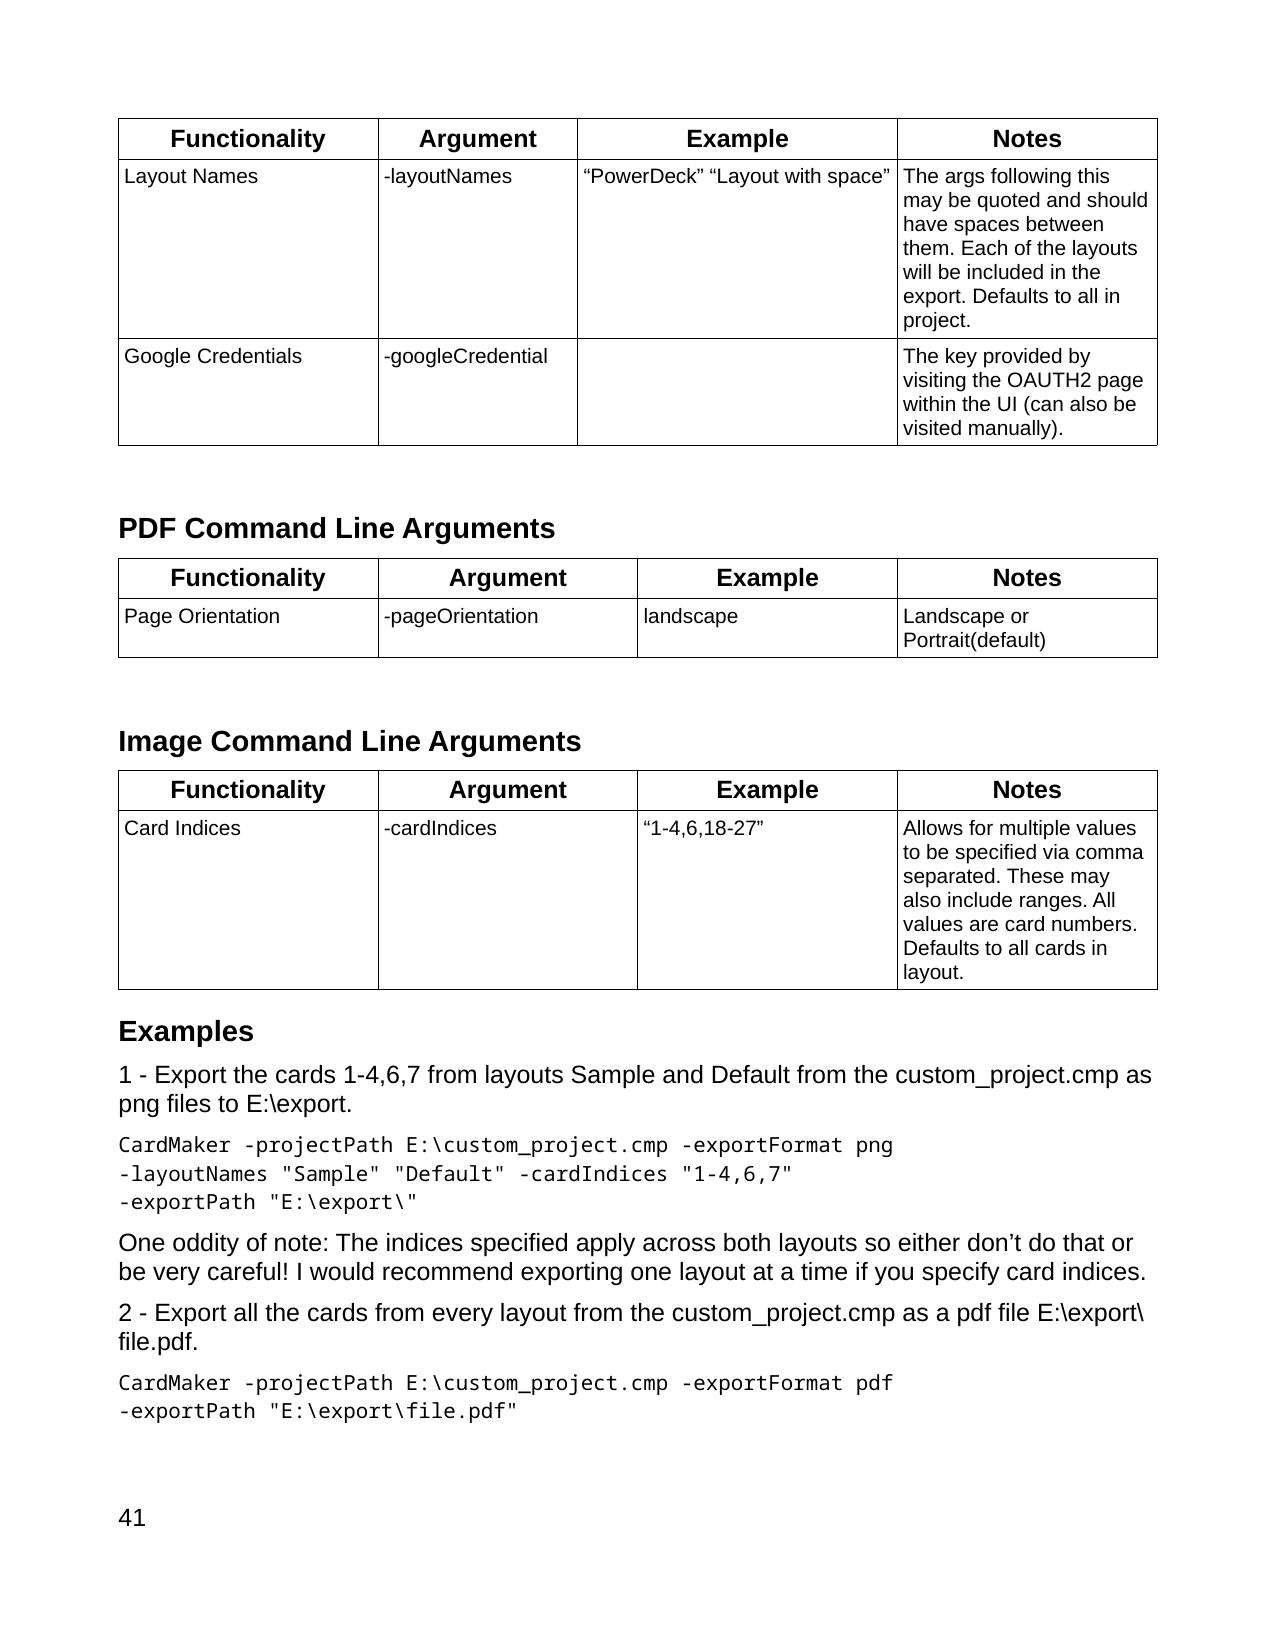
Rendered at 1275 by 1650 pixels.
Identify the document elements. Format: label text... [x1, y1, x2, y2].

table_cell Allows for multiple values to be specified via comma separated. These may also include ranges. All values are card numbers. Defaults to all cards in layout. [898, 811, 1157, 989]
table_cell Layout Names [119, 160, 378, 338]
text One oddity of note: The indices specified apply across both layouts so either don’t do that or be very careful! I would recommend exporting one layout at a time if you specify card indices. [118, 1228, 1157, 1286]
table_cell The key provided by visiting the OAUTH2 page within the UI (can also be visited manually). [898, 339, 1157, 445]
table_cell Page Orientation [119, 599, 378, 657]
table_cell -googleCredential [379, 339, 577, 445]
subtitle Examples [118, 1014, 1157, 1048]
table_header Notes [898, 559, 1157, 598]
text CardMaker -projectPath E:\custom_project.cmp -exportFormat png -layoutNames "Sample" "Default" -cardIndices "1-4,6,7" -exportPath "E:\export\" [118, 1130, 1157, 1216]
table_cell [578, 339, 897, 445]
table_header Argument [379, 119, 577, 158]
subtitle PDF Command Line Arguments [118, 511, 1157, 545]
table_header Functionality [119, 559, 378, 598]
text 2 - Export all the cards from every layout from the custom_project.cmp as a pdf file E:\export\file.pdf. [118, 1298, 1157, 1356]
table_header Notes [898, 119, 1157, 158]
table_header Functionality [119, 771, 378, 810]
table_cell landscape [638, 599, 897, 657]
table_header Notes [898, 771, 1157, 810]
table_cell “1-4,6,18-27” [638, 811, 897, 989]
table_cell -layoutNames [379, 160, 577, 338]
table_header Example [638, 559, 897, 598]
table_header Example [578, 119, 897, 158]
subtitle Image Command Line Arguments [118, 724, 1157, 757]
table_cell The args following this may be quoted and should have spaces between them. Each of the layouts will be included in the export. Defaults to all in project. [898, 160, 1157, 338]
table_cell Landscape or Portrait(default) [898, 599, 1157, 657]
text CardMaker -projectPath E:\custom_project.cmp -exportFormat pdf -exportPath "E:\export\file.pdf" [118, 1368, 1157, 1425]
table_cell -pageOrientation [379, 599, 637, 657]
table_header Functionality [119, 119, 378, 158]
table_header Argument [379, 559, 637, 598]
table_cell Card Indices [119, 811, 378, 989]
text 1 - Export the cards 1-4,6,7 from layouts Sample and Default from the custom_project.cmp as png files to E:\export. [118, 1060, 1157, 1118]
table_cell -cardIndices [379, 811, 637, 989]
table_header Example [638, 771, 897, 810]
table_cell “PowerDeck” “Layout with space” [578, 160, 897, 338]
table_cell Google Credentials [119, 339, 378, 445]
table_header Argument [379, 771, 637, 810]
